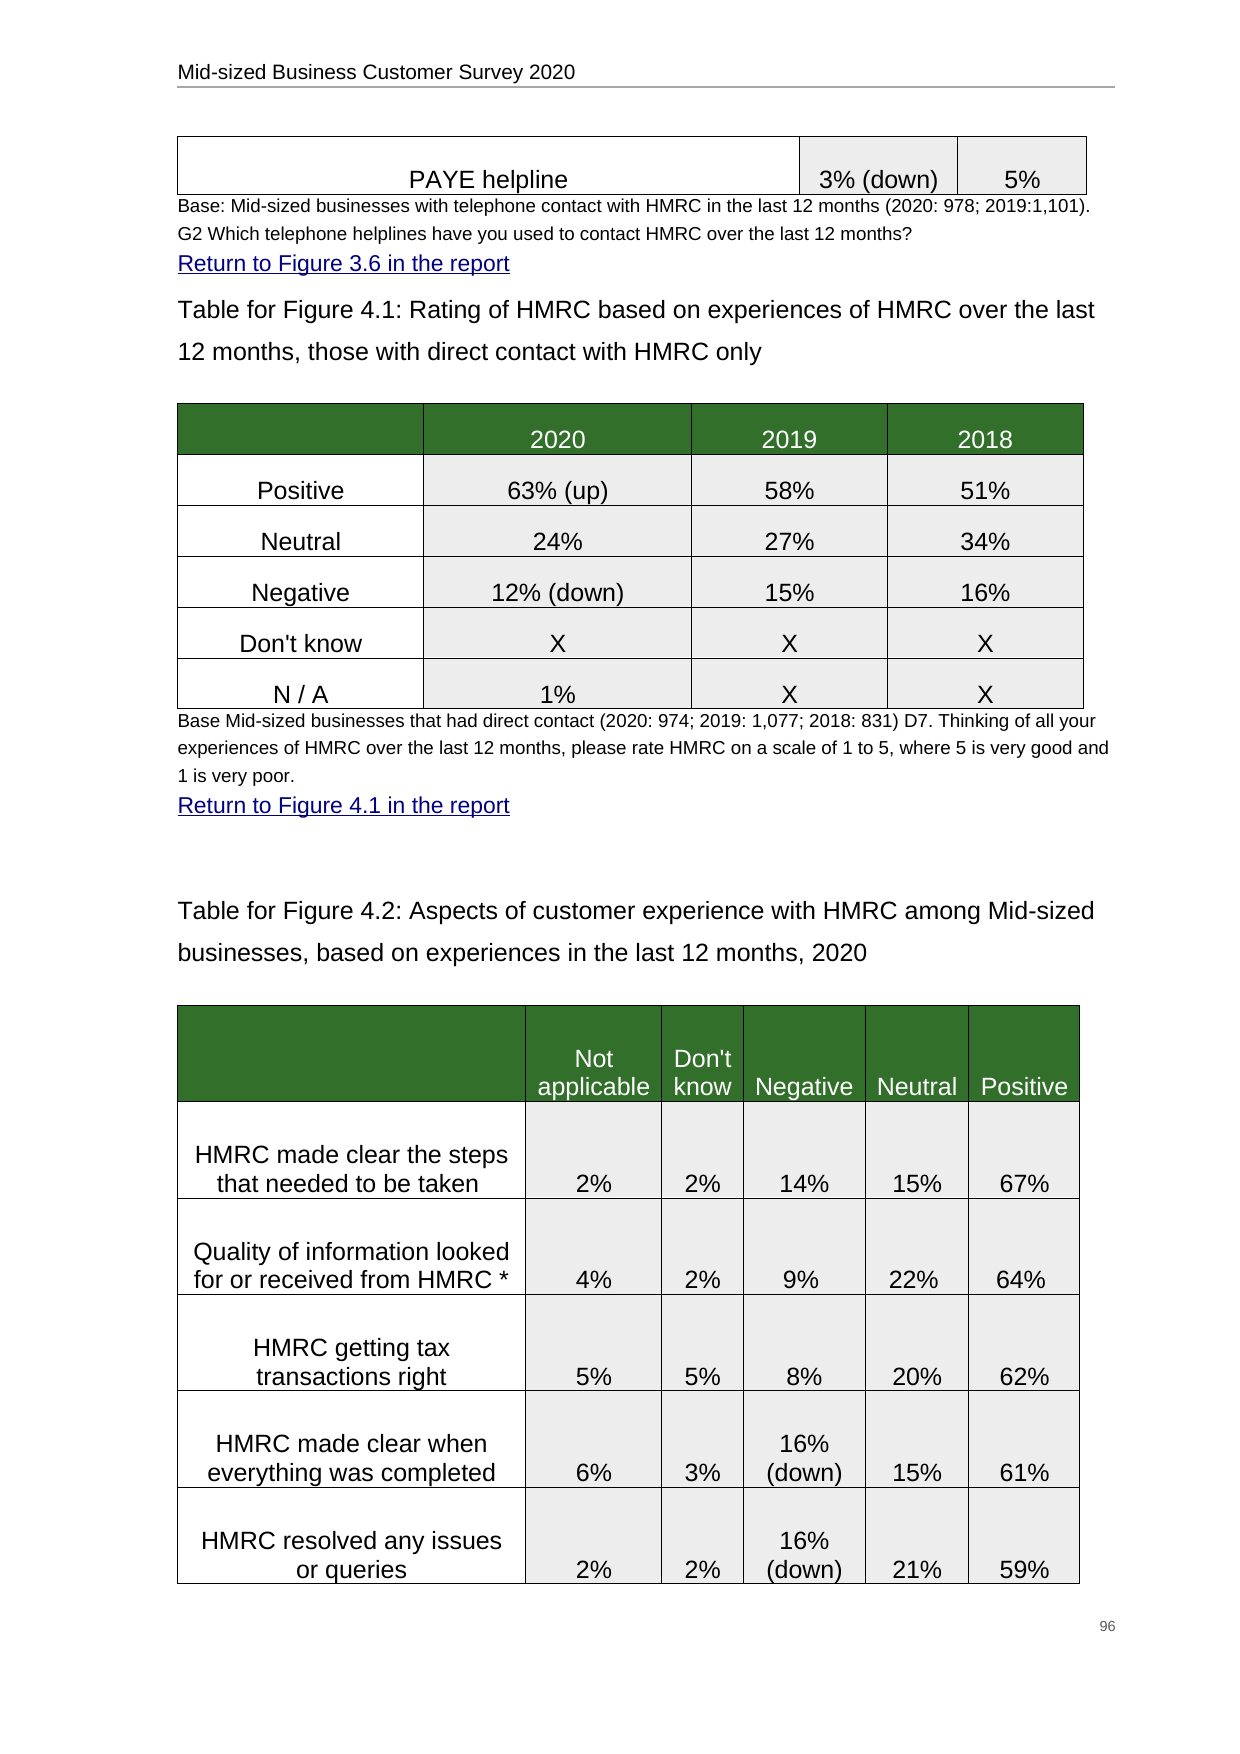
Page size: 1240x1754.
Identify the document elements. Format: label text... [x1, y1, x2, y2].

table_cell HMRC getting tax transactions right [178, 1295, 525, 1390]
table_cell 24% [424, 506, 691, 556]
table_cell 16% [888, 557, 1083, 607]
table_cell 15% [692, 557, 887, 607]
text Base Mid-sized businesses that had direct contact (2020: 974; 2019: 1,077; 2018: 831) D7. Thinking of all your experiences of HMRC over the last 12 months, please rate HMRC on a scale of 1 to 5, where 5 is very good and 1 is very poor. Return to Figure 4.1 in the report [177, 709, 1115, 824]
table_cell 2% [662, 1488, 743, 1583]
table_cell 20% [866, 1295, 968, 1390]
table_header [178, 404, 423, 454]
table_cell 5% [662, 1295, 743, 1390]
table_cell Positive [178, 455, 423, 505]
table_cell 4% [526, 1199, 661, 1294]
table_cell X [692, 608, 887, 657]
table_header 2019 [692, 404, 887, 454]
table_cell 2% [526, 1488, 661, 1583]
table_header Neutral [866, 1006, 968, 1101]
table_cell 15% [866, 1102, 968, 1197]
table_header Not applicable [526, 1006, 661, 1101]
table_cell Neutral [178, 506, 423, 556]
table_cell Quality of information looked for or received from HMRC * [178, 1199, 525, 1294]
table_cell 22% [866, 1199, 968, 1294]
table_cell 51% [888, 455, 1083, 505]
table_cell PAYE helpline [178, 137, 799, 194]
table_cell 63% (up) [424, 455, 691, 505]
table_header 2018 [888, 404, 1083, 454]
table_cell 9% [744, 1199, 865, 1294]
subtitle Table for Figure 4.2: Aspects of customer experience with HMRC among Mid-sized businesses, based on experiences in the last 12 months, 2020 [177, 896, 1115, 979]
text Base: Mid-sized businesses with telephone contact with HMRC in the last 12 months (2020: 978; 2019:1,101). G2 Which telephone helplines have you used to contact HMRC over the last 12 months? Return to Figure 3.6 in the report [177, 195, 1115, 282]
table_cell 16% (down) [744, 1391, 865, 1487]
table_cell HMRC made clear the steps that needed to be taken [178, 1102, 525, 1197]
table_cell 61% [969, 1391, 1079, 1487]
table_cell 5% [526, 1295, 661, 1390]
table_cell 8% [744, 1295, 865, 1390]
table_header Positive [969, 1006, 1079, 1101]
table_cell 14% [744, 1102, 865, 1197]
table_cell HMRC made clear when everything was completed [178, 1391, 525, 1487]
table_cell X [424, 608, 691, 657]
table_cell N / A [178, 659, 423, 708]
table_cell 15% [866, 1391, 968, 1487]
subtitle Table for Figure 4.1: Rating of HMRC based on experiences of HMRC over the last 12 months, those with direct contact with HMRC only [177, 295, 1115, 378]
table_cell 6% [526, 1391, 661, 1487]
table_header 2020 [424, 404, 691, 454]
table_header Negative [744, 1006, 865, 1101]
table_cell X [888, 608, 1083, 657]
table_cell 2% [526, 1102, 661, 1197]
table_cell 16% (down) [744, 1488, 865, 1583]
table_cell 62% [969, 1295, 1079, 1390]
table_cell 64% [969, 1199, 1079, 1294]
table_cell Don't know [178, 608, 423, 657]
table_cell 27% [692, 506, 887, 556]
table_cell 2% [662, 1199, 743, 1294]
table_cell 2% [662, 1102, 743, 1197]
table_cell Negative [178, 557, 423, 607]
table_cell X [888, 659, 1083, 708]
table_cell 67% [969, 1102, 1079, 1197]
table_cell 58% [692, 455, 887, 505]
table_cell 3% (down) [800, 137, 957, 194]
table_cell HMRC resolved any issues or queries [178, 1488, 525, 1583]
table_cell 3% [662, 1391, 743, 1487]
table_cell 5% [958, 137, 1086, 194]
table_cell 59% [969, 1488, 1079, 1583]
table_header Don't know [662, 1006, 743, 1101]
table_cell 1% [424, 659, 691, 708]
table_header [178, 1006, 525, 1101]
table_cell 12% (down) [424, 557, 691, 607]
table_cell 34% [888, 506, 1083, 556]
table_cell 21% [866, 1488, 968, 1583]
table_cell X [692, 659, 887, 708]
